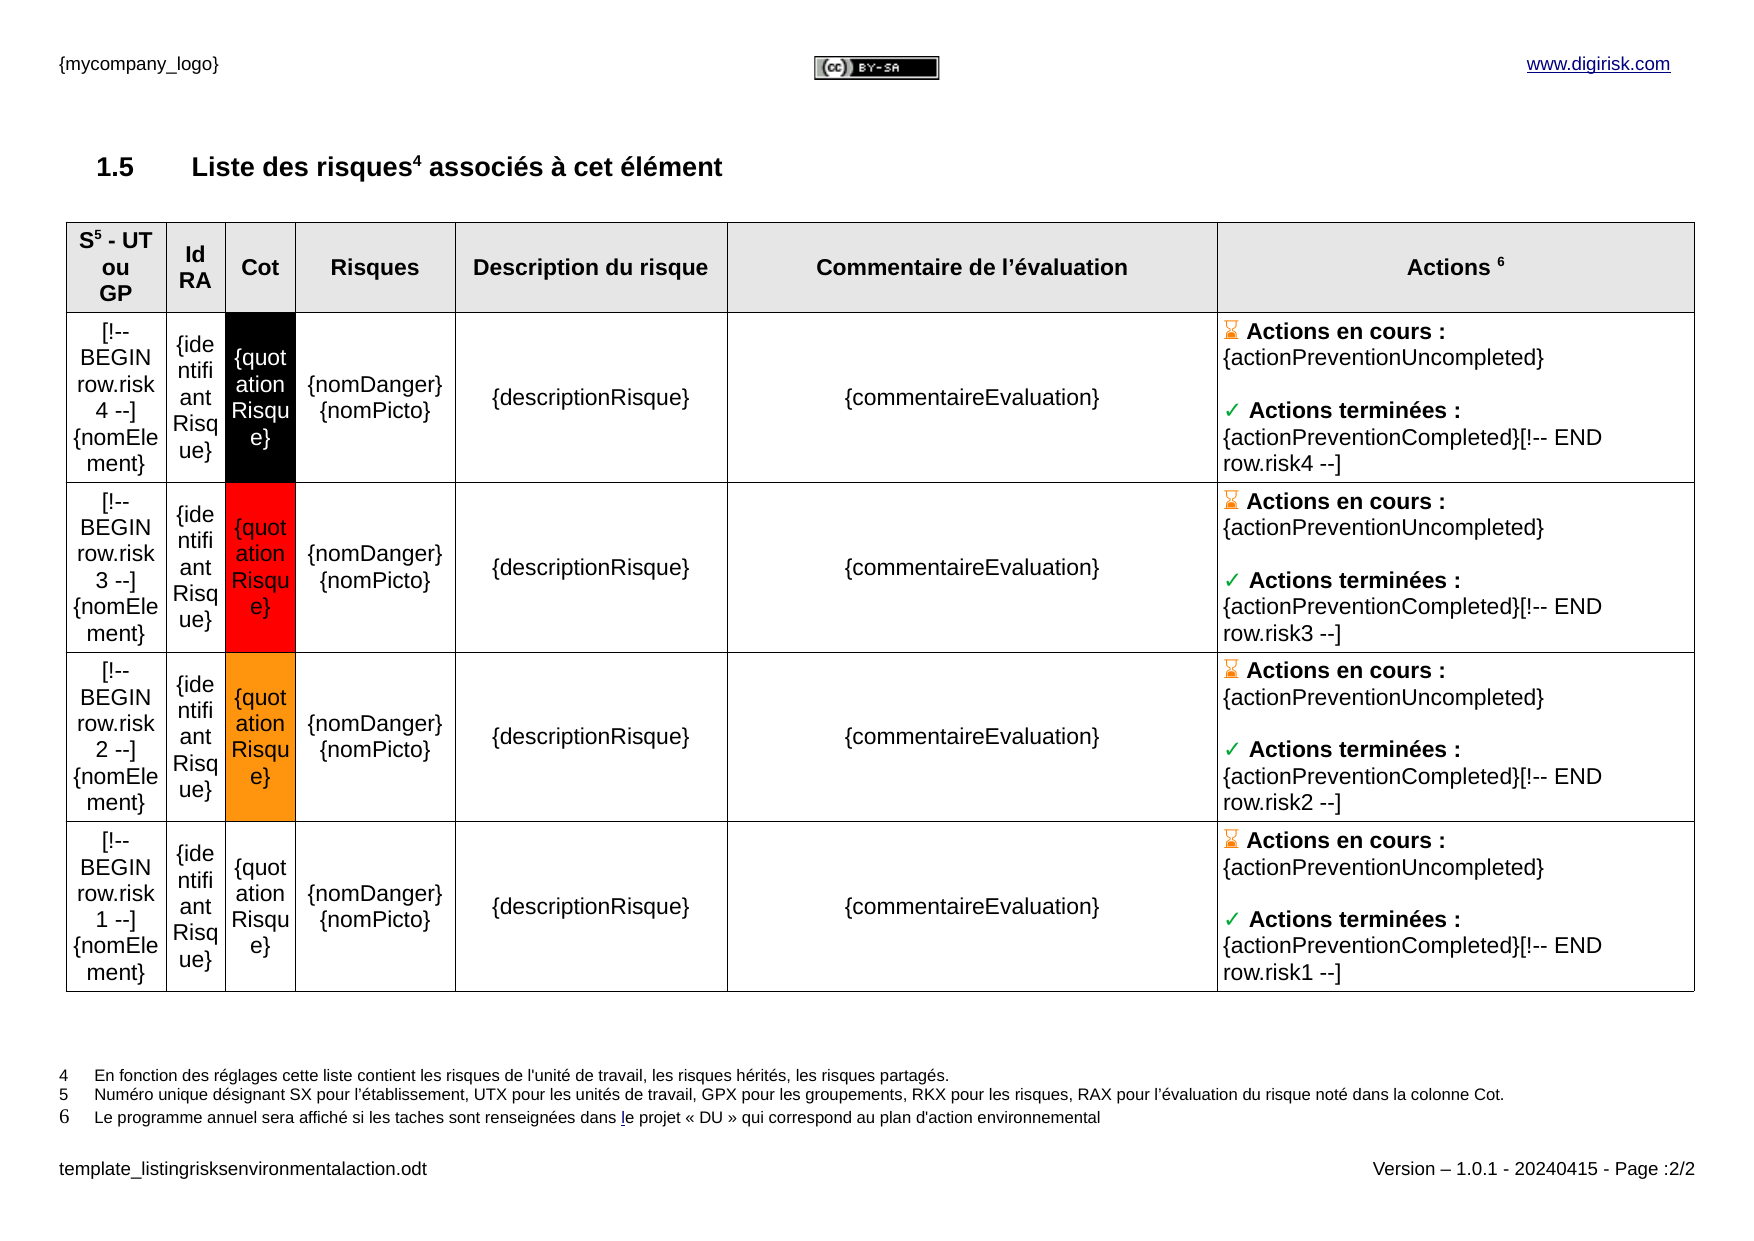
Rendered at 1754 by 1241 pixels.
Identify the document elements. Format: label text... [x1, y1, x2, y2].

table_cell {nomDanger} {nomPicto} [296, 822, 455, 991]
table_cell ⌛ Actions en cours : {actionPreventionUncompleted} ✓ Actions terminées : {actionPreventionCompleted}[!-- END row.risk2 --] [1218, 653, 1694, 821]
table_cell {commentaireEvaluation} [728, 822, 1217, 991]
table_cell [!-- BEGIN row.risk1 --]{nomElement} [67, 822, 166, 991]
subtitle Liste des risques associés à cet élément [88, 151, 1695, 183]
table_cell {quotationRisque} [226, 653, 295, 821]
list En fonction des réglages cette liste contient les risques de l'unité de travail, les risques hérités, les risques partagés. [59, 1066, 1695, 1085]
table_header Actions [1218, 223, 1694, 312]
table_cell {identifiantRisque} [167, 483, 225, 652]
table_cell {quotationRisque} [226, 483, 295, 652]
table_cell ⌛ Actions en cours : {actionPreventionUncompleted} ✓ Actions terminées : {actionPreventionCompleted}[!-- END row.risk3 --] [1218, 483, 1694, 652]
picture [814, 56, 940, 80]
table_cell {descriptionRisque} [456, 483, 727, 652]
table_header Description du risque [456, 223, 727, 312]
table_header S - UT ou GP [67, 223, 166, 312]
table_cell ⌛ Actions en cours : {actionPreventionUncompleted} ✓ Actions terminées : {actionPreventionCompleted}[!-- END row.risk1 --] [1218, 822, 1694, 991]
table_header Risques [296, 223, 455, 312]
table_cell {identifiantRisque} [167, 822, 225, 991]
table_cell {quotationRisque} [226, 822, 295, 991]
table_header Cot [226, 223, 295, 312]
table_cell {nomDanger} {nomPicto} [296, 483, 455, 652]
table_cell {commentaireEvaluation} [728, 653, 1217, 821]
table_cell [!-- BEGIN row.risk3 --]{nomElement} [67, 483, 166, 652]
table_cell {nomDanger} {nomPicto} [296, 653, 455, 821]
table_cell ⌛ Actions en cours : {actionPreventionUncompleted} ✓ Actions terminées : {actionPreventionCompleted}[!-- END row.risk4 --] [1218, 313, 1694, 482]
table_cell [!-- BEGIN row.risk4 --]{nomElement} [67, 313, 166, 482]
table_cell {commentaireEvaluation} [728, 313, 1217, 482]
table_cell {descriptionRisque} [456, 313, 727, 482]
table_header Id RA [167, 223, 225, 312]
table_cell [!-- BEGIN row.risk2 --]{nomElement} [67, 653, 166, 821]
table_cell {descriptionRisque} [456, 822, 727, 991]
table_cell {quotationRisque} [226, 313, 295, 482]
table_header Commentaire de l’évaluation [728, 223, 1217, 312]
table_cell {identifiantRisque} [167, 313, 225, 482]
table_cell {commentaireEvaluation} [728, 483, 1217, 652]
table_cell {identifiantRisque} [167, 653, 225, 821]
table_cell {descriptionRisque} [456, 653, 727, 821]
table_cell {nomDanger} {nomPicto} [296, 313, 455, 482]
